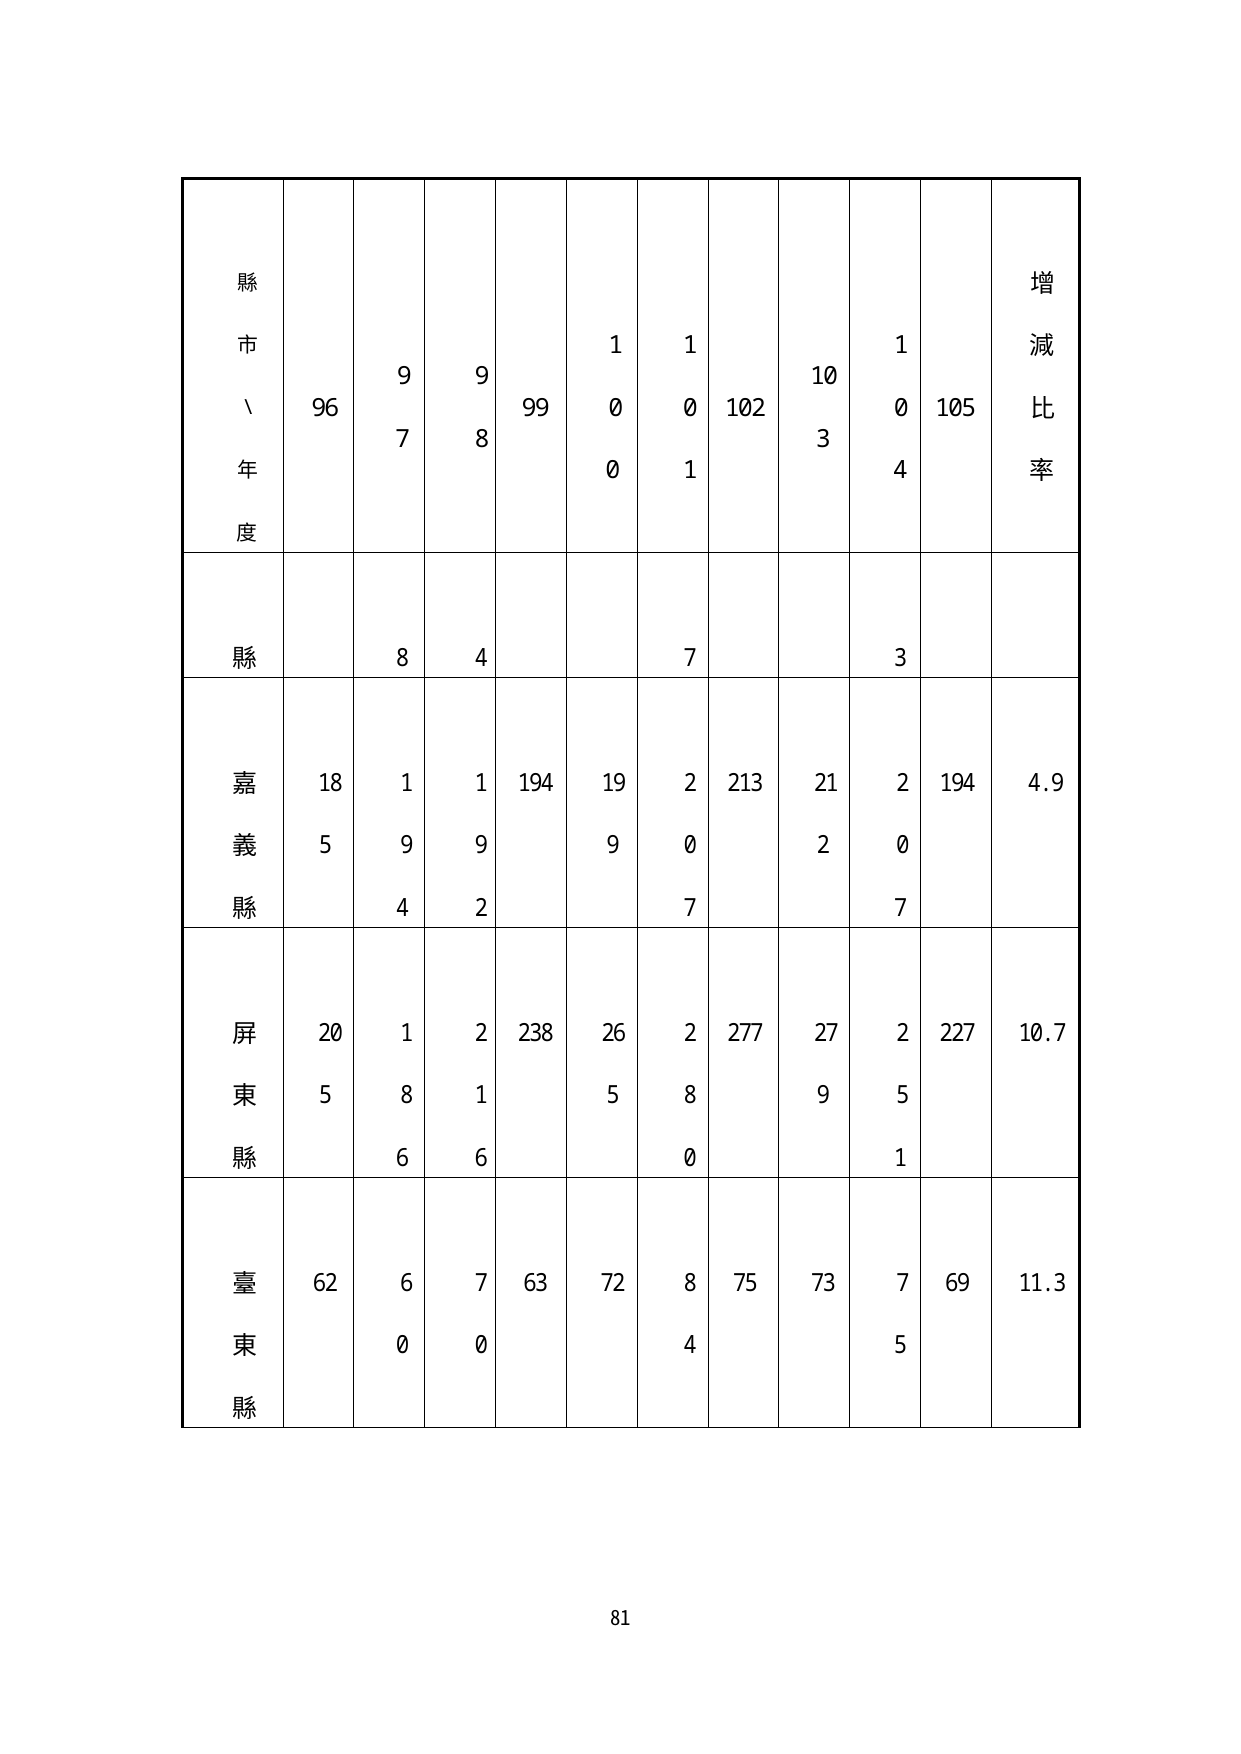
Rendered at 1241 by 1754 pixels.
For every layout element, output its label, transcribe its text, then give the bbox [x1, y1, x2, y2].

table_cell 75 [850, 1178, 920, 1427]
table_header 103 [779, 180, 849, 552]
table_cell 4.9 [992, 678, 1078, 927]
table_cell 277 [709, 928, 778, 1177]
table_cell 280 [638, 928, 708, 1177]
table_cell 4 [425, 553, 495, 677]
table_cell 60 [354, 1178, 424, 1427]
table_cell 238 [496, 928, 566, 1177]
table_header 101 [638, 180, 708, 552]
table_cell 194 [496, 678, 566, 927]
table_header 99 [496, 180, 566, 552]
table_header 100 [567, 180, 637, 552]
table_cell 207 [638, 678, 708, 927]
table_header 98 [425, 180, 495, 552]
table_cell 194 [354, 678, 424, 927]
table_cell 臺東縣 [184, 1178, 283, 1427]
table_cell 185 [284, 678, 353, 927]
table_cell 63 [496, 1178, 566, 1427]
table_cell 227 [921, 928, 991, 1177]
table_cell 10.7 [992, 928, 1078, 1177]
table_cell 216 [425, 928, 495, 1177]
table_cell 84 [638, 1178, 708, 1427]
table_cell 11.3 [992, 1178, 1078, 1427]
table_cell 3 [850, 553, 920, 677]
table_cell [567, 553, 637, 677]
table_cell [779, 553, 849, 677]
table_cell [709, 553, 778, 677]
table_cell 213 [709, 678, 778, 927]
table_cell 69 [921, 1178, 991, 1427]
table_cell 186 [354, 928, 424, 1177]
table_header 104 [850, 180, 920, 552]
table_cell 194 [921, 678, 991, 927]
table_cell [496, 553, 566, 677]
table_cell 279 [779, 928, 849, 1177]
table_header 96 [284, 180, 353, 552]
table_cell 75 [709, 1178, 778, 1427]
table_header 102 [709, 180, 778, 552]
table_cell 207 [850, 678, 920, 927]
table_cell 縣 [184, 553, 283, 677]
table_cell 嘉義縣 [184, 678, 283, 927]
table_cell 192 [425, 678, 495, 927]
table_header 縣市\年度 [184, 180, 283, 552]
table_cell 屏東縣 [184, 928, 283, 1177]
table_cell [284, 553, 353, 677]
table_cell [921, 553, 991, 677]
table_cell 72 [567, 1178, 637, 1427]
table_header 105 [921, 180, 991, 552]
table_header 97 [354, 180, 424, 552]
table_cell 265 [567, 928, 637, 1177]
table_cell 199 [567, 678, 637, 927]
table_cell 251 [850, 928, 920, 1177]
table_header 增減 比率 [992, 180, 1078, 552]
table_cell 8 [354, 553, 424, 677]
table_cell 70 [425, 1178, 495, 1427]
table_cell 73 [779, 1178, 849, 1427]
table_cell [992, 553, 1078, 677]
table_cell 205 [284, 928, 353, 1177]
table_cell 62 [284, 1178, 353, 1427]
table_cell 7 [638, 553, 708, 677]
table_cell 212 [779, 678, 849, 927]
